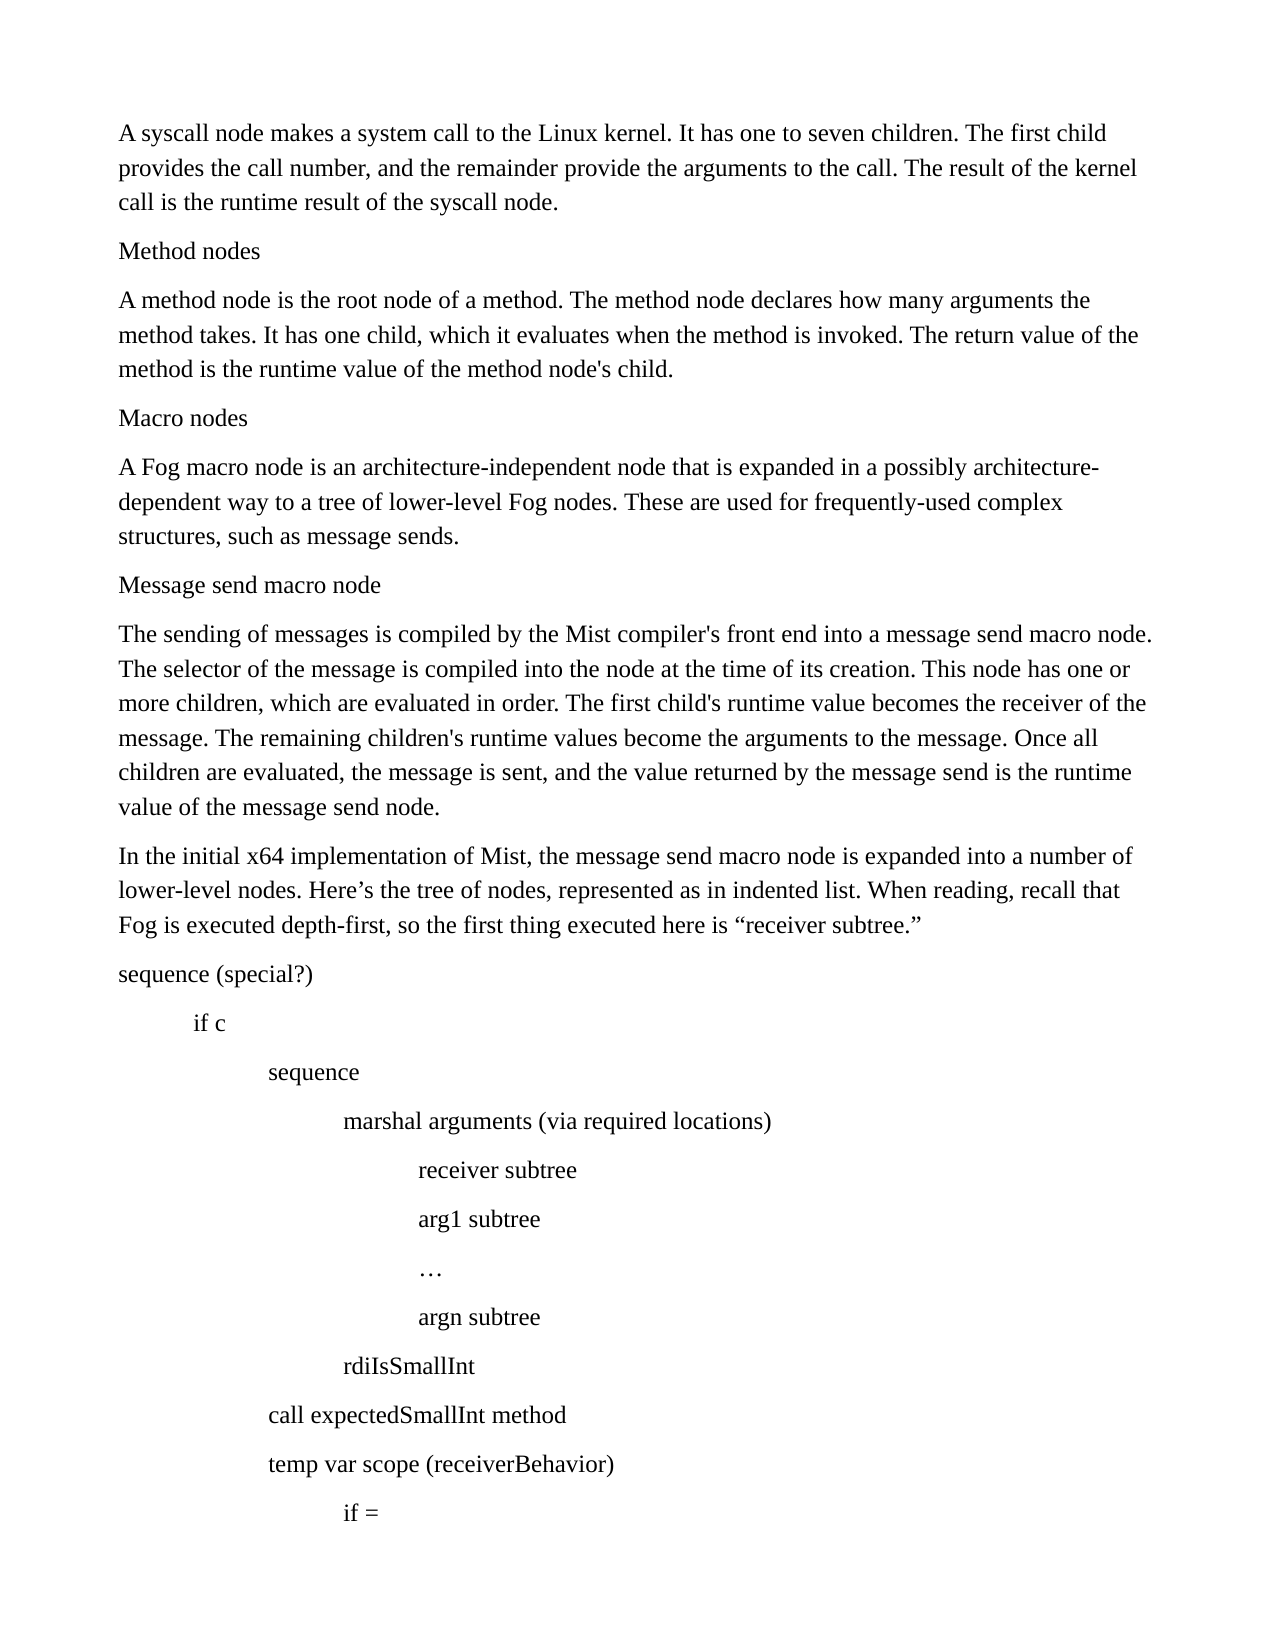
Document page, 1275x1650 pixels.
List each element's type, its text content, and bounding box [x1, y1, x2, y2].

text sequence (special?) [118, 959, 1157, 988]
text Macro nodes [118, 403, 1157, 432]
text In the initial x64 implementation of Mist, the message send macro node is expanded into a number of lower-level nodes. Here’s the tree of nodes, represented as in indented list. When reading, recall that Fog is executed depth-first, so the first thing executed here is “receiver subtree.” [118, 841, 1157, 938]
text sequence [118, 1057, 1157, 1086]
text temp var scope (receiverBehavior) [118, 1449, 1157, 1478]
text … [118, 1253, 1157, 1282]
text receiver subtree [118, 1155, 1157, 1184]
text call expectedSmallInt method [118, 1400, 1157, 1429]
text A syscall node makes a system call to the Linux kernel. It has one to seven children. The first child provides the call number, and the remainder provide the arguments to the call. The result of the kernel call is the runtime result of the syscall node. [118, 118, 1157, 216]
text The sending of messages is compiled by the Mist compiler's front end into a message send macro node. The selector of the message is compiled into the node at the time of its creation. This node has one or more children, which are evaluated in order. The first child's runtime value becomes the receiver of the message. The remaining children's runtime values become the arguments to the message. Once all children are evaluated, the message is sent, and the value returned by the message send is the runtime value of the message send node. [118, 619, 1157, 821]
text A Fog macro node is an architecture-independent node that is expanded in a possibly architecture-dependent way to a tree of lower-level Fog nodes. These are used for frequently-used complex structures, such as message sends. [118, 452, 1157, 550]
text argn subtree [118, 1302, 1157, 1331]
text if c [118, 1008, 1157, 1037]
text A method node is the root node of a method. The method node declares how many arguments the method takes. It has one child, which it evaluates when the method is invoked. The return value of the method is the runtime value of the method node's child. [118, 285, 1157, 383]
text Message send macro node [118, 570, 1157, 599]
text if = [118, 1498, 1157, 1527]
text Method nodes [118, 236, 1157, 265]
text rdiIsSmallInt [118, 1351, 1157, 1380]
text marshal arguments (via required locations) [118, 1106, 1157, 1135]
text arg1 subtree [118, 1204, 1157, 1233]
